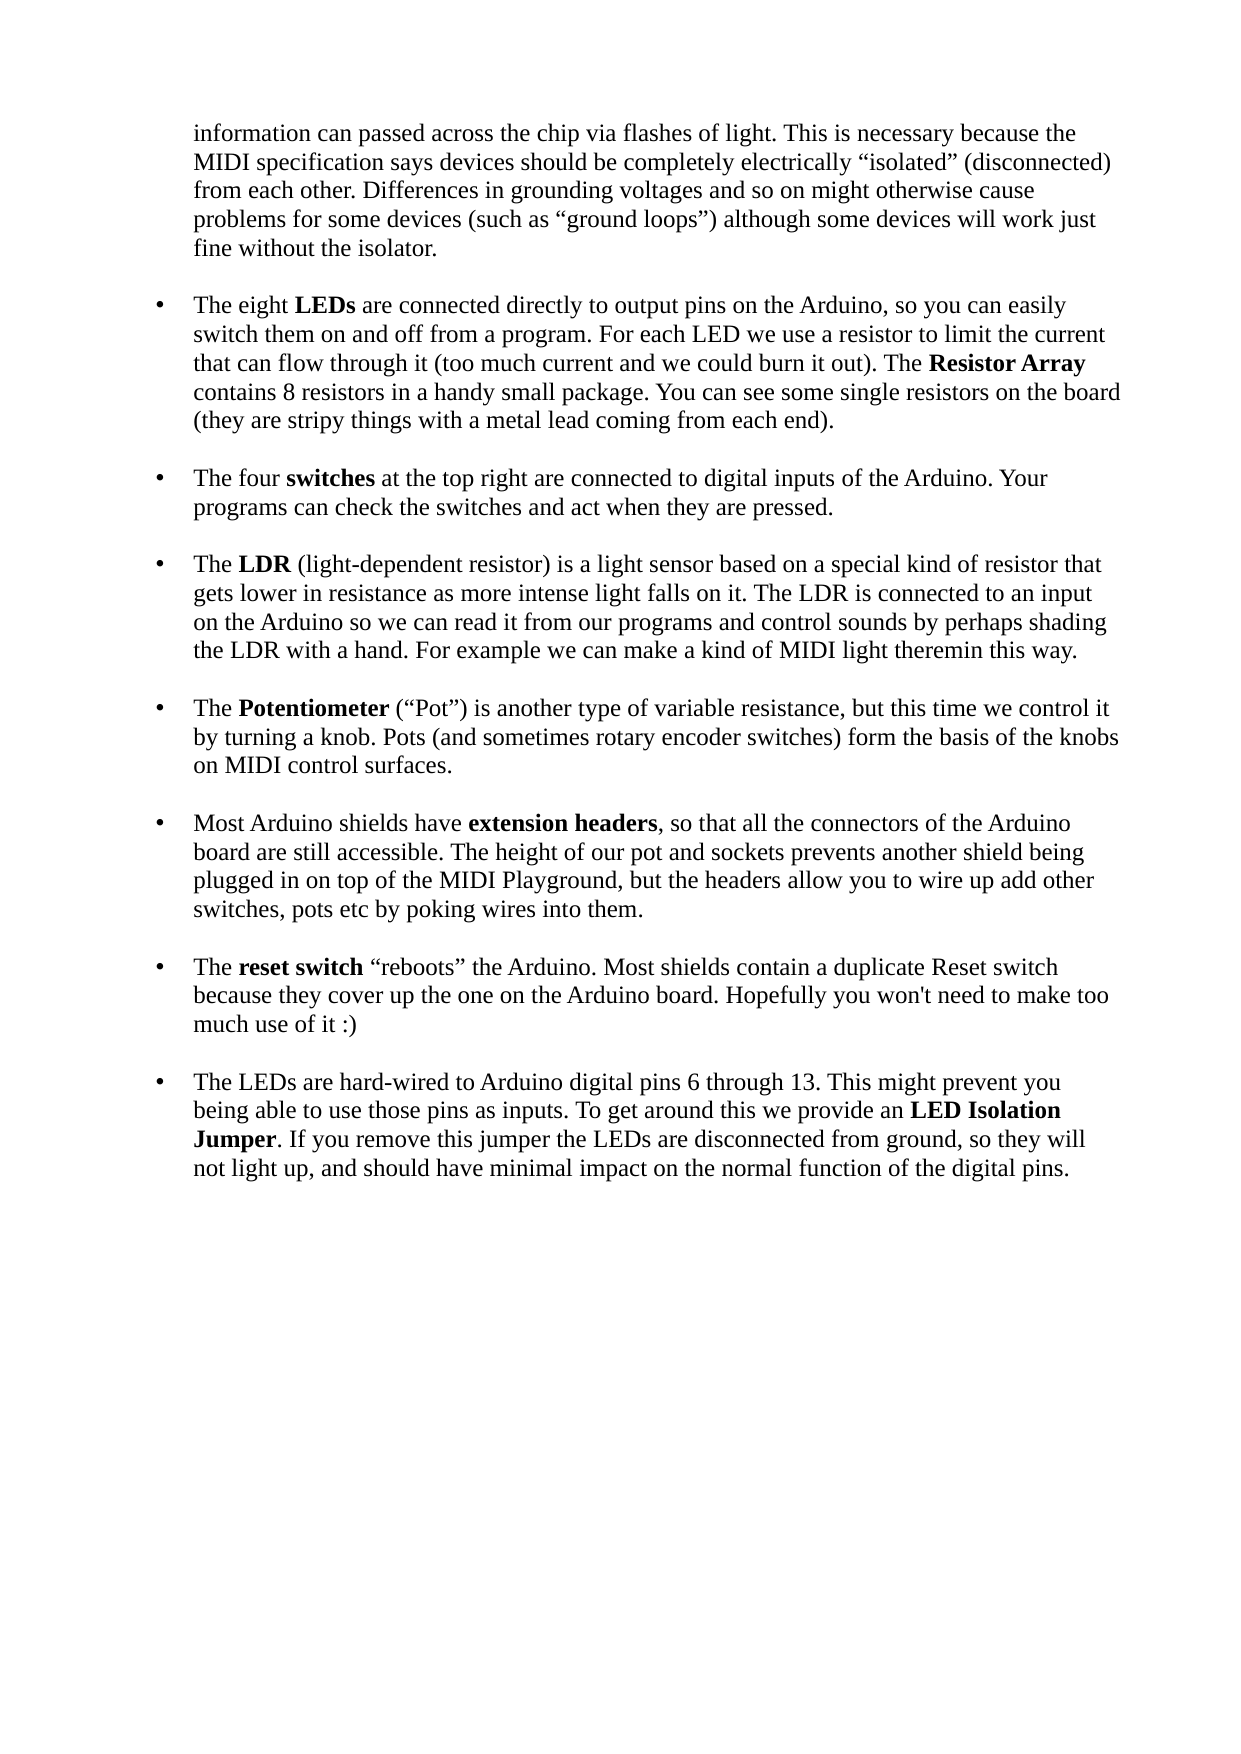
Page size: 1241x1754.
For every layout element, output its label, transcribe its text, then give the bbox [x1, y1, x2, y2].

list Most Arduino shields have extension headers, so that all the connectors of the Arduino board are still accessible. The height of our pot and sockets prevents another shield being plugged in on top of the MIDI Playground, but the headers allow you to wire up add other switches, pots etc by poking wires into them. [156, 808, 1122, 923]
list The LEDs are hard-wired to Arduino digital pins 6 through 13. This might prevent you being able to use those pins as inputs. To get around this we provide an LED Isolation Jumper. If you remove this jumper the LEDs are disconnected from ground, so they will not light up, and should have minimal impact on the normal function of the digital pins. [156, 1067, 1122, 1182]
list The Potentiometer (“Pot”) is another type of variable resistance, but this time we control it by turning a knob. Pots (and sometimes rotary encoder switches) form the basis of the knobs on MIDI control surfaces. [156, 693, 1122, 779]
list The eight LEDs are connected directly to output pins on the Arduino, so you can easily switch them on and off from a program. For each LED we use a resistor to limit the current that can flow through it (too much current and we could burn it out). The Resistor Array contains 8 resistors in a handy small package. You can see some single resistors on the board (they are stripy things with a metal lead coming from each end). [156, 291, 1122, 434]
list The reset switch “reboots” the Arduino. Most shields contain a duplicate Reset switch because they cover up the one on the Arduino board. Hopefully you won't need to make too much use of it :) [156, 952, 1122, 1038]
list The four switches at the top right are connected to digital inputs of the Arduino. Your programs can check the switches and act when they are pressed. [156, 463, 1122, 521]
list The LDR (light-dependent resistor) is a light sensor based on a special kind of resistor that gets lower in resistance as more intense light falls on it. The LDR is connected to an input on the Arduino so we can read it from our programs and control sounds by perhaps shading the LDR with a hand. For example we can make a kind of MIDI light theremin this way. [156, 549, 1122, 664]
list information can passed across the chip via flashes of light. This is necessary because the MIDI specification says devices should be completely electrically “isolated” (disconnected) from each other. Differences in grounding voltages and so on might otherwise cause problems for some devices (such as “ground loops”) although some devices will work just fine without the isolator. [156, 118, 1122, 262]
